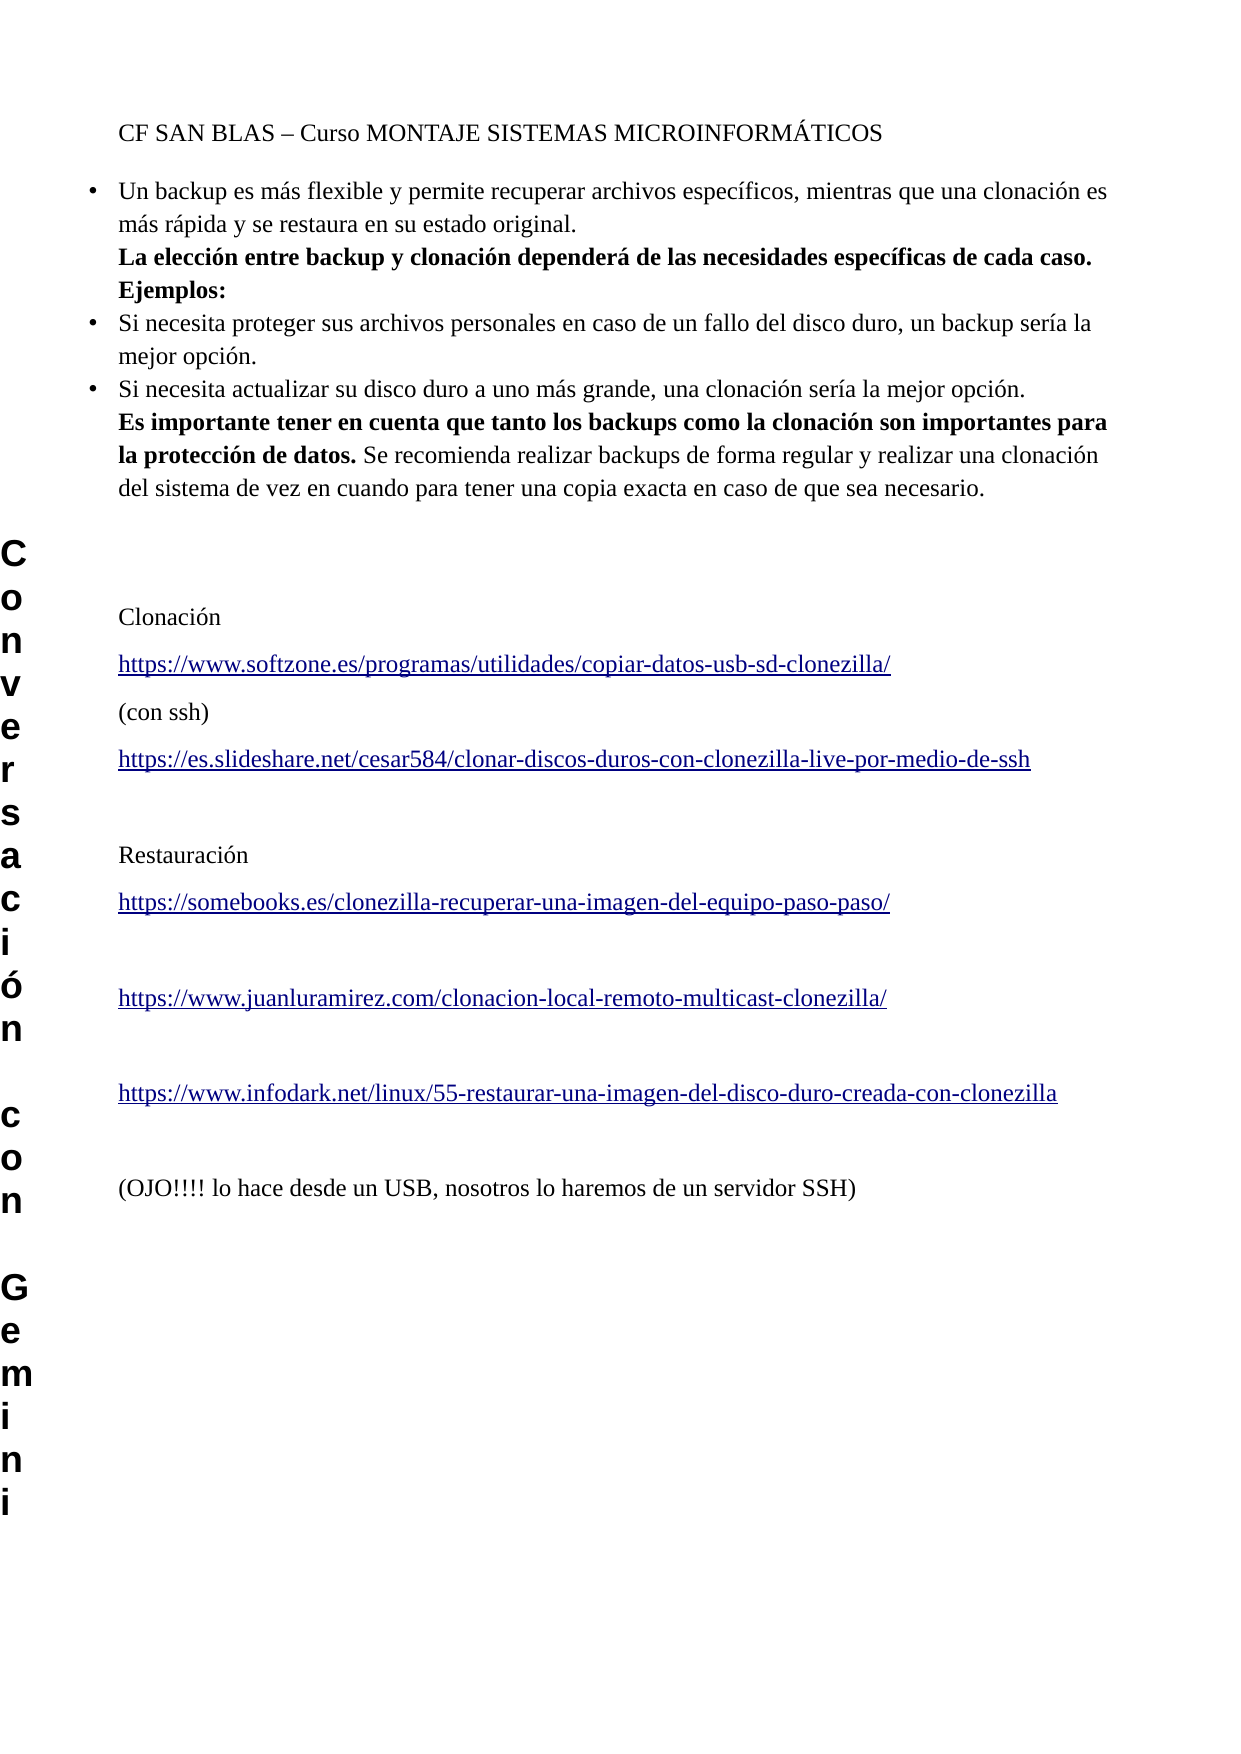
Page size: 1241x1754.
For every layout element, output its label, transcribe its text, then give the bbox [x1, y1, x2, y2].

text (con ssh) [118, 697, 1122, 726]
text Restauración [118, 840, 1122, 868]
text https://somebooks.es/clonezilla-recuperar-una-imagen-del-equipo-paso-paso/ [118, 887, 1122, 916]
text https://es.slideshare.net/cesar584/clonar-discos-duros-con-clonezilla-live-por-medio-de-ssh [118, 744, 1122, 773]
list Si necesita actualizar su disco duro a uno más grande, una clonación sería la mejor opción. [118, 374, 1122, 403]
text Es importante tener en cuenta que tanto los backups como la clonación son importantes para la protección de datos. Se recomienda realizar backups de forma regular y realizar una clonación del sistema de vez en cuando para tener una copia exacta en caso de que sea necesario. [118, 407, 1122, 502]
text Clonación [118, 602, 1122, 631]
text (OJO!!!! lo hace desde un USB, nosotros lo haremos de un servidor SSH) [118, 1173, 1122, 1202]
text https://www.infodark.net/linux/55-restaurar-una-imagen-del-disco-duro-creada-con-clonezilla [118, 1078, 1122, 1107]
list Un backup es más flexible y permite recuperar archivos específicos, mientras que una clonación es más rápida y se restaura en su estado original. [118, 176, 1122, 238]
text https://www.softzone.es/programas/utilidades/copiar-datos-usb-sd-clonezilla/ [118, 649, 1122, 678]
text La elección entre backup y clonación dependerá de las necesidades específicas de cada caso. [118, 242, 1122, 271]
text Ejemplos: [118, 275, 1122, 304]
list Si necesita proteger sus archivos personales en caso de un fallo del disco duro, un backup sería la mejor opción. [118, 308, 1122, 370]
text https://www.juanluramirez.com/clonacion-local-remoto-multicast-clonezilla/ [118, 983, 1122, 1011]
